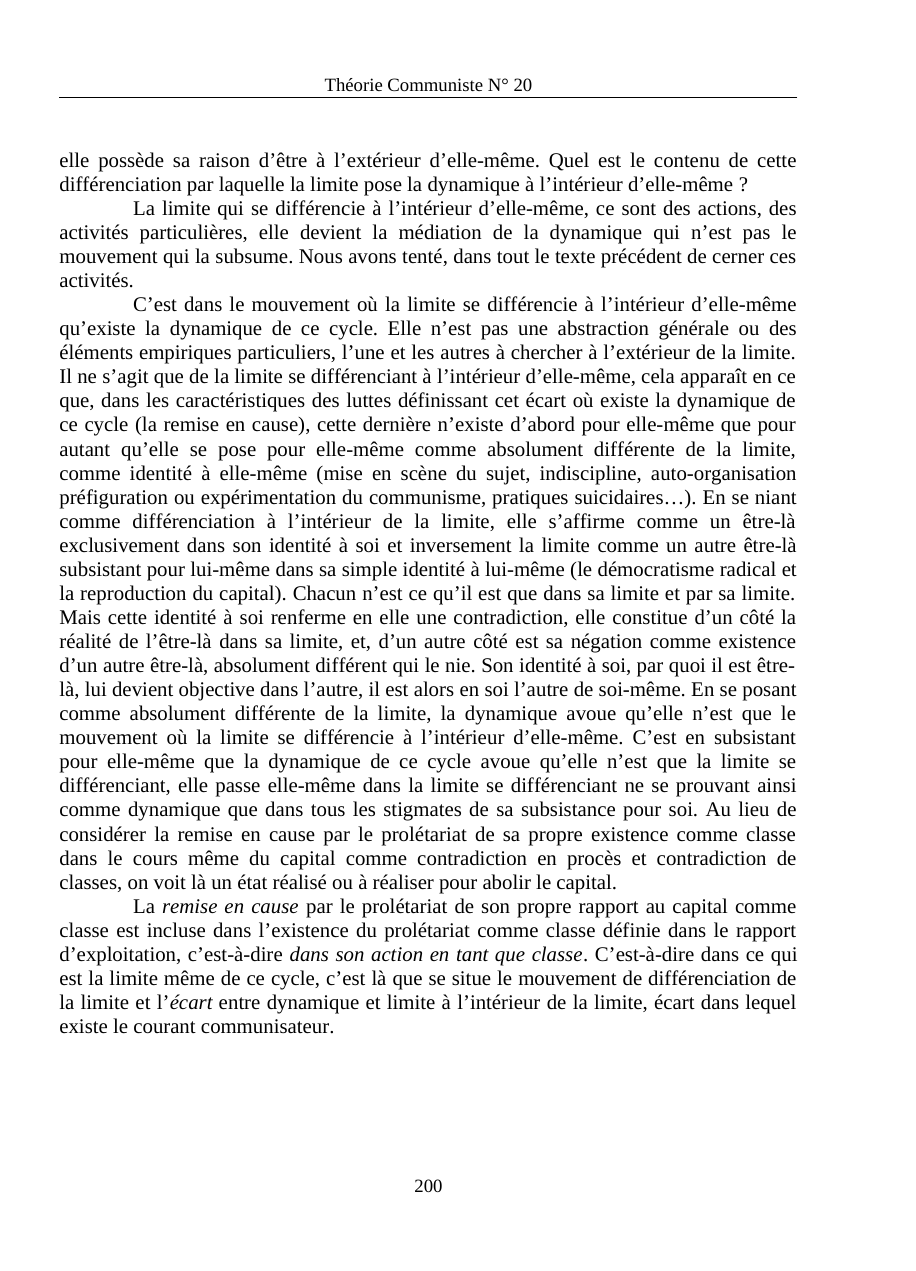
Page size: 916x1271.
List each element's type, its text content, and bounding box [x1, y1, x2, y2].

text La remise en cause par le prolétariat de son propre rapport au capital comme classe est incluse dans l’existence du prolétariat comme classe définie dans le rapport d’exploitation, c’est-à-dire dans son action en tant que classe. C’est-à-dire dans ce qui est la limite même de ce cycle, c’est là que se situe le mouvement de différenciation de la limite et l’écart entre dynamique et limite à l’intérieur de la limite, écart dans lequel existe le courant communisateur. [59, 894, 797, 1038]
text elle possède sa raison d’être à l’extérieur d’elle-même. Quel est le contenu de cette différenciation par laquelle la limite pose la dynamique à l’intérieur d’elle-même ? [59, 148, 797, 196]
text C’est dans le mouvement où la limite se différencie à l’intérieur d’elle-même qu’existe la dynamique de ce cycle. Elle n’est pas une abstraction générale ou des éléments empiriques particuliers, l’une et les autres à chercher à l’extérieur de la limite. Il ne s’agit que de la limite se différenciant à l’intérieur d’elle-même, cela apparaît en ce que, dans les caractéristiques des luttes définissant cet écart où existe la dynamique de ce cycle (la remise en cause), cette dernière n’existe d’abord pour elle-même que pour autant qu’elle se pose pour elle-même comme absolument différente de la limite, comme identité à elle-même (mise en scène du sujet, indiscipline, auto-organisation préfiguration ou expérimentation du communisme, pratiques suicidaires…). En se niant comme différenciation à l’intérieur de la limite, elle s’affirme comme un être-là exclusivement dans son identité à soi et inversement la limite comme un autre être-là subsistant pour lui-même dans sa simple identité à lui-même (le démocratisme radical et la reproduction du capital). Chacun n’est ce qu’il est que dans sa limite et par sa limite. Mais cette identité à soi renferme en elle une contradiction, elle constitue d’un côté la réalité de l’être-là dans sa limite, et, d’un autre côté est sa négation comme existence d’un autre être-là, absolument différent qui le nie. Son identité à soi, par quoi il est être-là, lui devient objective dans l’autre, il est alors en soi l’autre de soi-même. En se posant comme absolument différente de la limite, la dynamique avoue qu’elle n’est que le mouvement où la limite se différencie à l’intérieur d’elle-même. C’est en subsistant pour elle-même que la dynamique de ce cycle avoue qu’elle n’est que la limite se différenciant, elle passe elle-même dans la limite se différenciant ne se prouvant ainsi comme dynamique que dans tous les stigmates de sa subsistance pour soi. Au lieu de considérer la remise en cause par le prolétariat de sa propre existence comme classe dans le cours même du capital comme contradiction en procès et contradiction de classes, on voit là un état réalisé ou à réaliser pour abolir le capital. [59, 292, 797, 894]
text La limite qui se différencie à l’intérieur d’elle-même, ce sont des actions, des activités particulières, elle devient la médiation de la dynamique qui n’est pas le mouvement qui la subsume. Nous avons tenté, dans tout le texte précédent de cerner ces activités. [59, 196, 797, 292]
